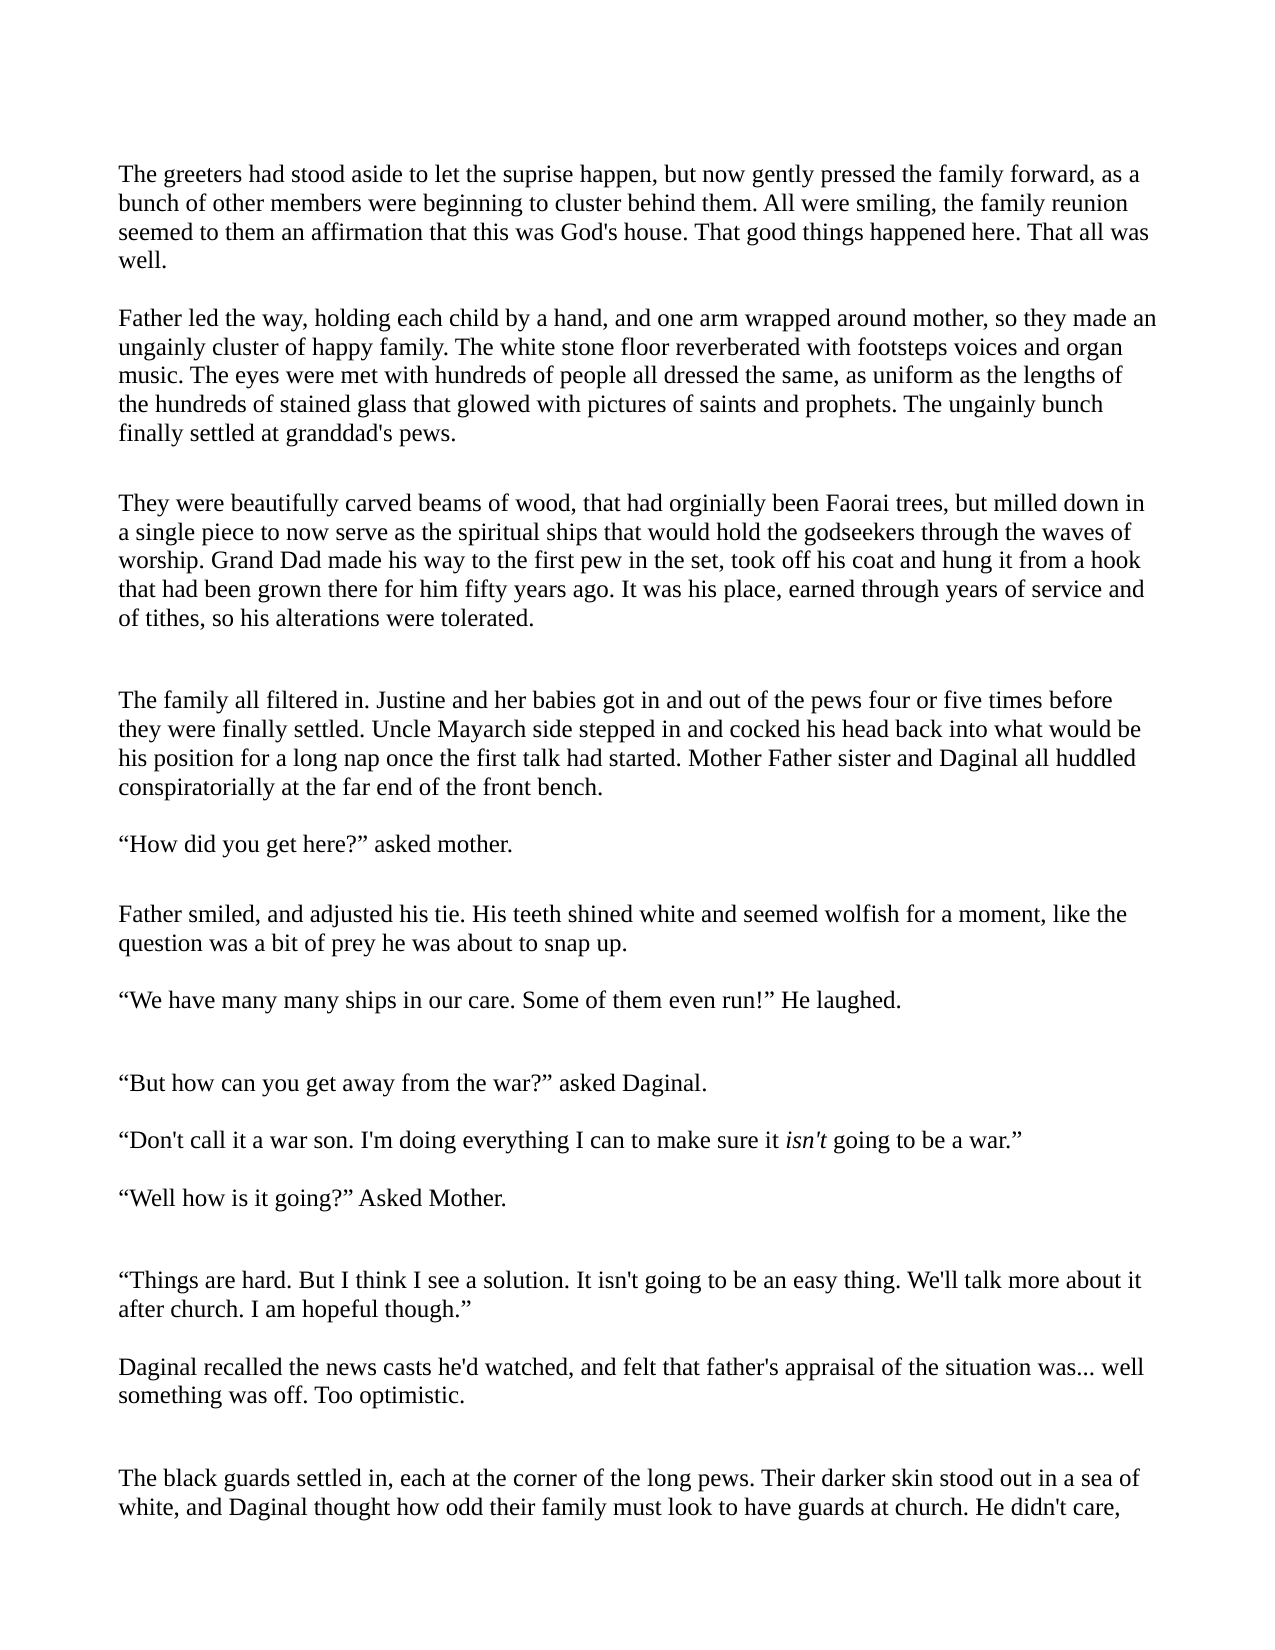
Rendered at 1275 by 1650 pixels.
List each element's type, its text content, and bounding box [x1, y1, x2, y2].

text They were beautifully carved beams of wood, that had orginially been Faorai trees, but milled down in a single piece to now serve as the spiritual ships that would hold the godseekers through the waves of worship. Grand Dad made his way to the first pew in the set, took off his coat and hung it from a hook that had been grown there for him fifty years ago. It was his place, earned through years of service and of tithes, so his alterations were tolerated. [118, 459, 1157, 632]
text “Things are hard. But I think I see a solution. It isn't going to be an easy thing. We'll talk more about it after church. I am hopeful though.” Daginal recalled the news casts he'd watched, and felt that father's appraisal of the situation was... well something was off. Too optimistic. [118, 1266, 1157, 1409]
text “But how can you get away from the war?” asked Daginal. “Don't call it a war son. I'm doing everything I can to make sure it isn't going to be a war.” “Well how is it going?” Asked Mother. [118, 1068, 1157, 1212]
text The black guards settled in, each at the corner of the long pews. Their darker skin stood out in a sea of white, and Daginal thought how odd their family must look to have guards at church. He didn't care, [118, 1463, 1157, 1521]
text Father smiled, and adjusted his tie. His teeth shined white and seemed wolfish for a moment, like the question was a bit of prey he was about to snap up. “We have many many ships in our care. Some of them even run!” He laughed. [118, 899, 1157, 1014]
text The greeters had stood aside to let the suprise happen, but now gently pressed the family forward, as a bunch of other members were beginning to cluster behind them. All were smiling, the family reunion seemed to them an affirmation that this was God's house. That good things happened here. That all was well. Father led the way, holding each child by a hand, and one arm wrapped around mother, so they made an ungainly cluster of happy family. The white stone floor reverberated with footsteps voices and organ music. The eyes were met with hundreds of people all dressed the same, as uniform as the lengths of the hundreds of stained glass that glowed with pictures of saints and prophets. The ungainly bunch finally settled at granddad's pews. [118, 159, 1157, 447]
text The family all filtered in. Justine and her babies got in and out of the pews four or five times before they were finally settled. Uncle Mayarch side stepped in and cocked his head back into what would be his position for a long nap once the first talk had started. Mother Father sister and Daginal all huddled conspiratorially at the far end of the front bench. “How did you get here?” asked mother. [118, 686, 1157, 887]
